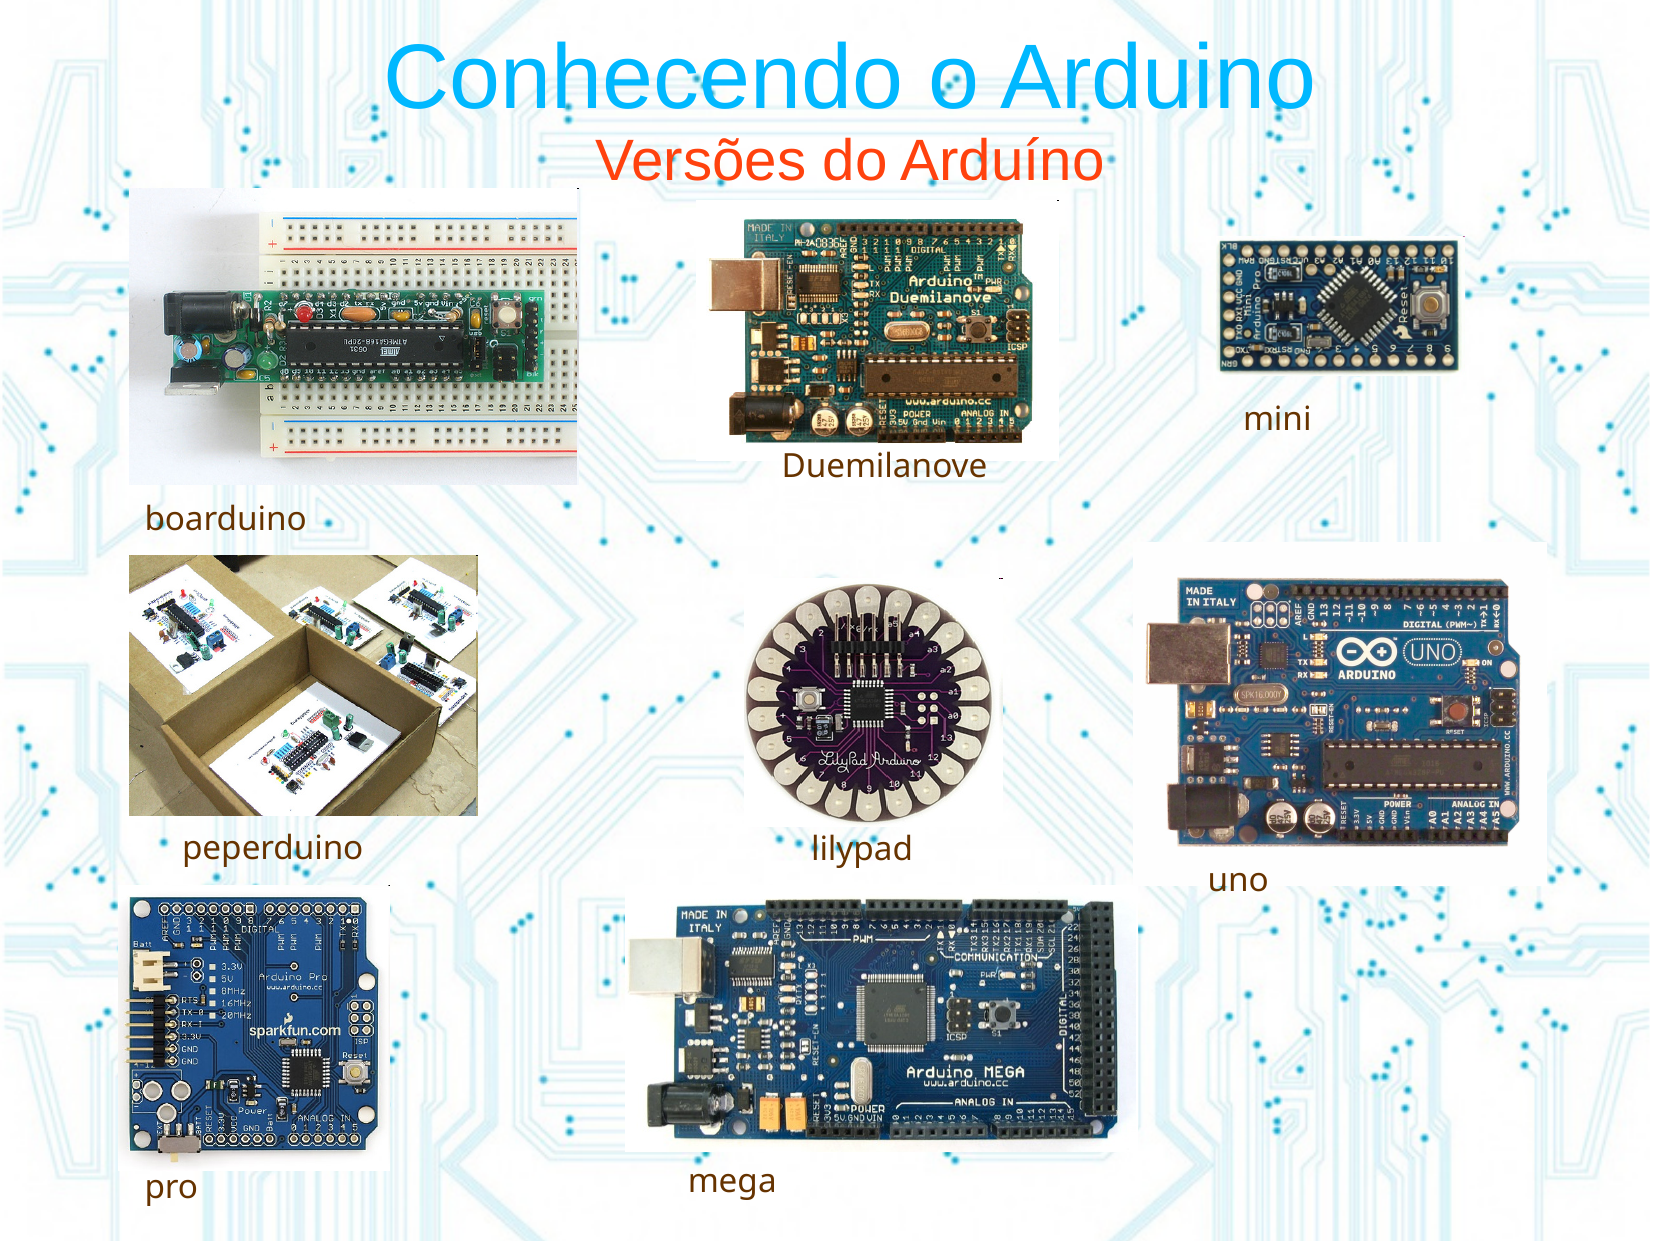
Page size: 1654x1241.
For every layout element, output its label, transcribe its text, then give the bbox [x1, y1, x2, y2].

text_box Duemilanove [766, 437, 1058, 508]
text_box pro [129, 1157, 343, 1217]
text_box mini [1228, 389, 1371, 461]
picture [0, 0, 1654, 1241]
text_box mega [673, 1151, 957, 1212]
text_box peperduino [167, 818, 449, 878]
title Conhecendo o Arduino Versões do Arduíno [106, 5, 1595, 213]
text_box lilypad [796, 819, 1028, 886]
text_box uno [1192, 850, 1425, 929]
text_box boarduino [129, 489, 362, 556]
